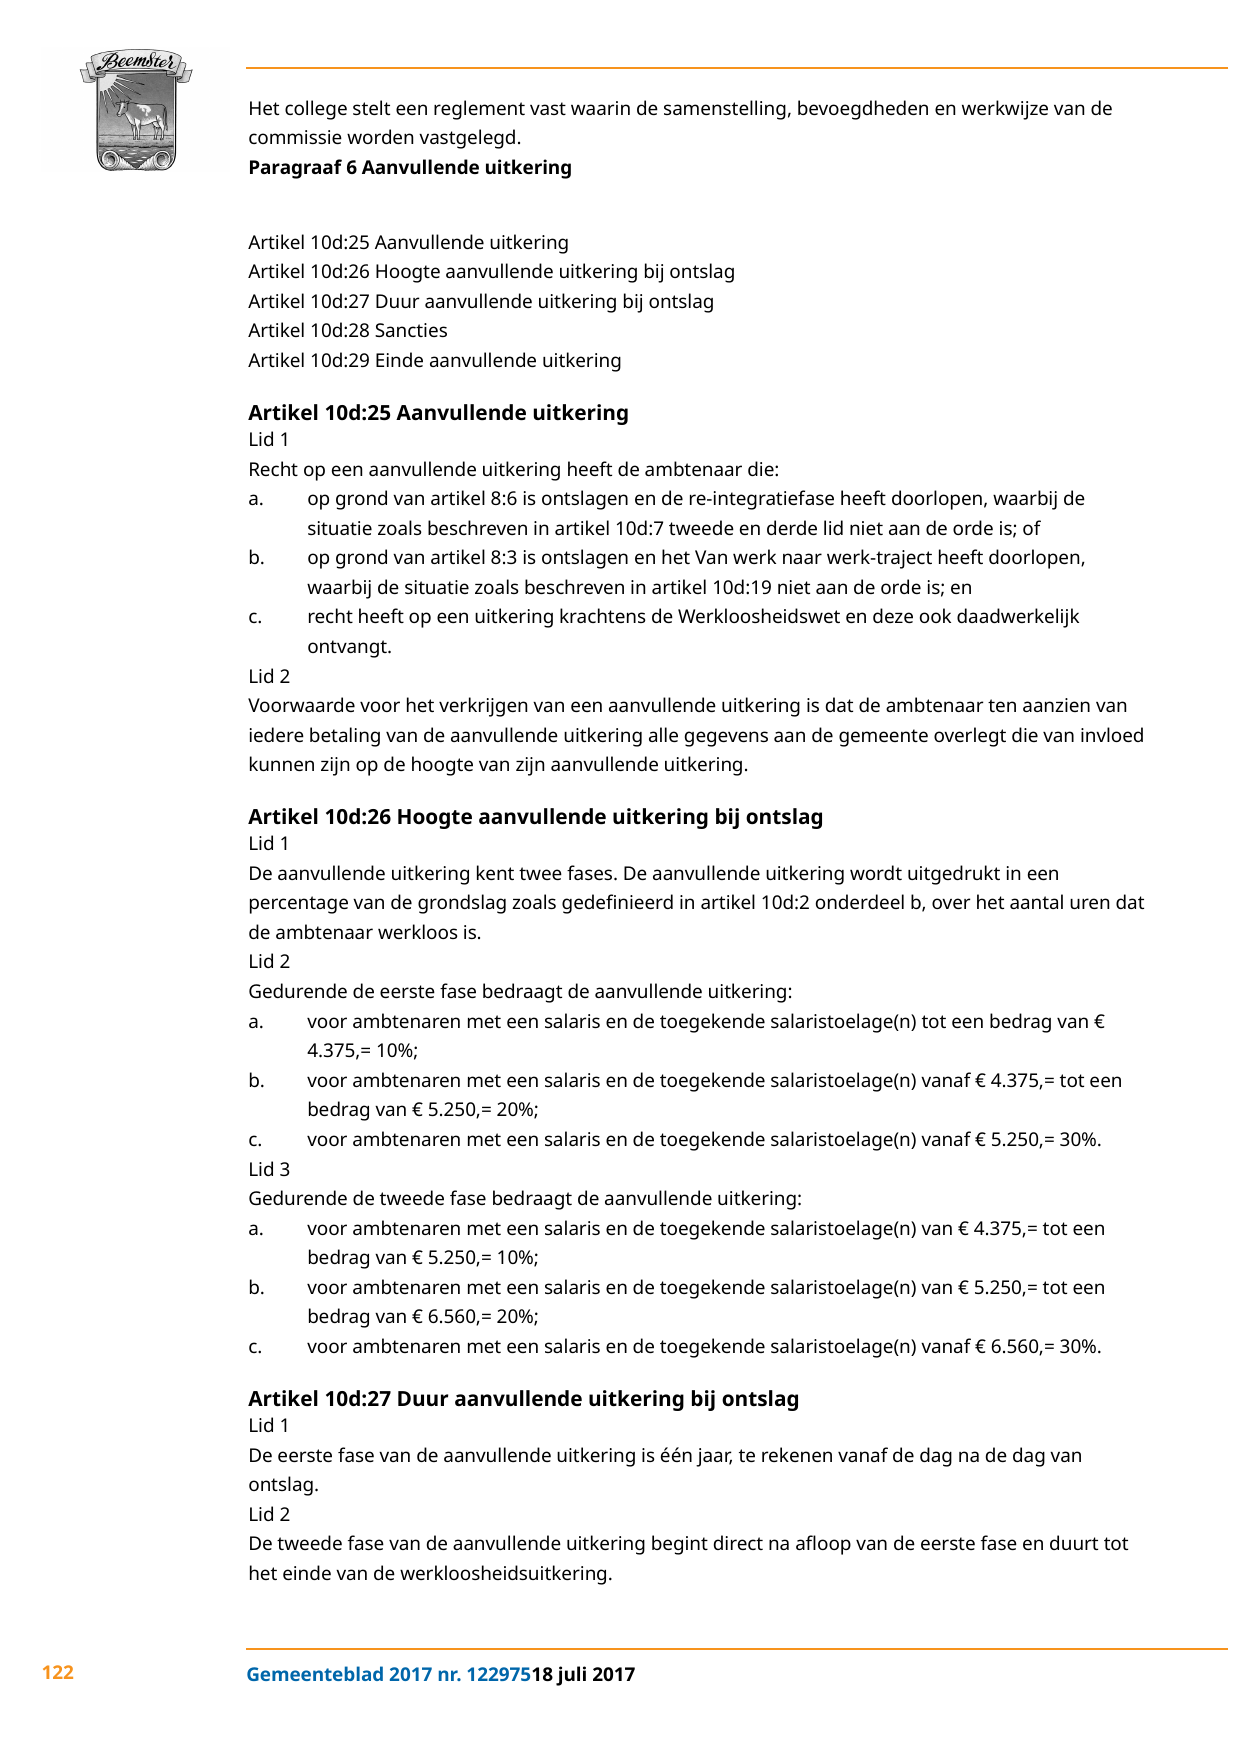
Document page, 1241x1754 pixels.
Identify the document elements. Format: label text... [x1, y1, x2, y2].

text Lid 2 [248, 949, 1152, 974]
text De eerste fase van de aanvullende uitkering is één jaar, te rekenen vanaf de dag na de dag van ontslag. [248, 1442, 1152, 1497]
text Artikel 10d:27 Duur aanvullende uitkering bij ontslag [248, 1384, 1152, 1412]
text Lid 3 [248, 1156, 1152, 1182]
text Lid 1 [248, 1412, 1152, 1438]
text Artikel 10d:26 Hoogte aanvullende uitkering bij ontslag [248, 258, 1152, 284]
text Recht op een aanvullende uitkering heeft de ambtenaar die: [248, 456, 1152, 481]
text De tweede fase van de aanvullende uitkering begint direct na afloop van de eerste fase en duurt tot het einde van de werkloosheidsuitkering. [248, 1531, 1152, 1586]
list voor ambtenaren met een salaris en de toegekende salaristoelage(n) tot een bedrag van € 4.375,= 10%; [248, 1008, 1152, 1063]
text Artikel 10d:26 Hoogte aanvullende uitkering bij ontslag [248, 802, 1152, 830]
text Artikel 10d:28 Sancties [248, 318, 1152, 343]
list op grond van artikel 8:3 is ontslagen en het Van werk naar werk-traject heeft doorlopen, waarbij de situatie zoals beschreven in artikel 10d:19 niet aan de orde is; en [248, 544, 1152, 600]
list voor ambtenaren met een salaris en de toegekende salaristoelage(n) vanaf € 6.560,= 30%. [248, 1333, 1152, 1359]
list voor ambtenaren met een salaris en de toegekende salaristoelage(n) vanaf € 5.250,= 30%. [248, 1126, 1152, 1152]
text Lid 2 [248, 663, 1152, 688]
list voor ambtenaren met een salaris en de toegekende salaristoelage(n) van € 4.375,= tot een bedrag van € 5.250,= 10%; [248, 1215, 1152, 1270]
text Artikel 10d:25 Aanvullende uitkering [248, 229, 1152, 255]
text Voorwaarde voor het verkrijgen van een aanvullende uitkering is dat de ambtenaar ten aanzien van iedere betaling van de aanvullende uitkering alle gegevens aan de gemeente overlegt die van invloed kunnen zijn op de hoogte van zijn aanvullende uitkering. [248, 692, 1152, 777]
text Lid 1 [248, 830, 1152, 856]
list recht heeft op een uitkering krachtens de Werkloosheidswet en deze ook daadwerkelijk ontvangt. [248, 604, 1152, 659]
list op grond van artikel 8:6 is ontslagen en de re-integratiefase heeft doorlopen, waarbij de situatie zoals beschreven in artikel 10d:7 tweede en derde lid niet aan de orde is; of [248, 485, 1152, 541]
list voor ambtenaren met een salaris en de toegekende salaristoelage(n) vanaf € 4.375,= tot een bedrag van € 5.250,= 20%; [248, 1067, 1152, 1122]
text Artikel 10d:29 Einde aanvullende uitkering [248, 347, 1152, 373]
text Het college stelt een reglement vast waarin de samenstelling, bevoegdheden en werkwijze van de commissie worden vastgelegd. [248, 95, 1152, 150]
text Paragraaf 6 Aanvullende uitkering [248, 154, 1152, 180]
text Artikel 10d:27 Duur aanvullende uitkering bij ontslag [248, 288, 1152, 314]
text Gedurende de eerste fase bedraagt de aanvullende uitkering: [248, 978, 1152, 1004]
list voor ambtenaren met een salaris en de toegekende salaristoelage(n) van € 5.250,= tot een bedrag van € 6.560,= 20%; [248, 1274, 1152, 1329]
text Lid 2 [248, 1501, 1152, 1527]
text Lid 1 [248, 426, 1152, 452]
text Gedurende de tweede fase bedraagt de aanvullende uitkering: [248, 1185, 1152, 1211]
text De aanvullende uitkering kent twee fases. De aanvullende uitkering wordt uitgedrukt in een percentage van de grondslag zoals gedefinieerd in artikel 10d:2 onderdeel b, over het aantal uren dat de ambtenaar werkloos is. [248, 860, 1152, 945]
picture [41, 47, 231, 172]
text Artikel 10d:25 Aanvullende uitkering [248, 398, 1152, 426]
